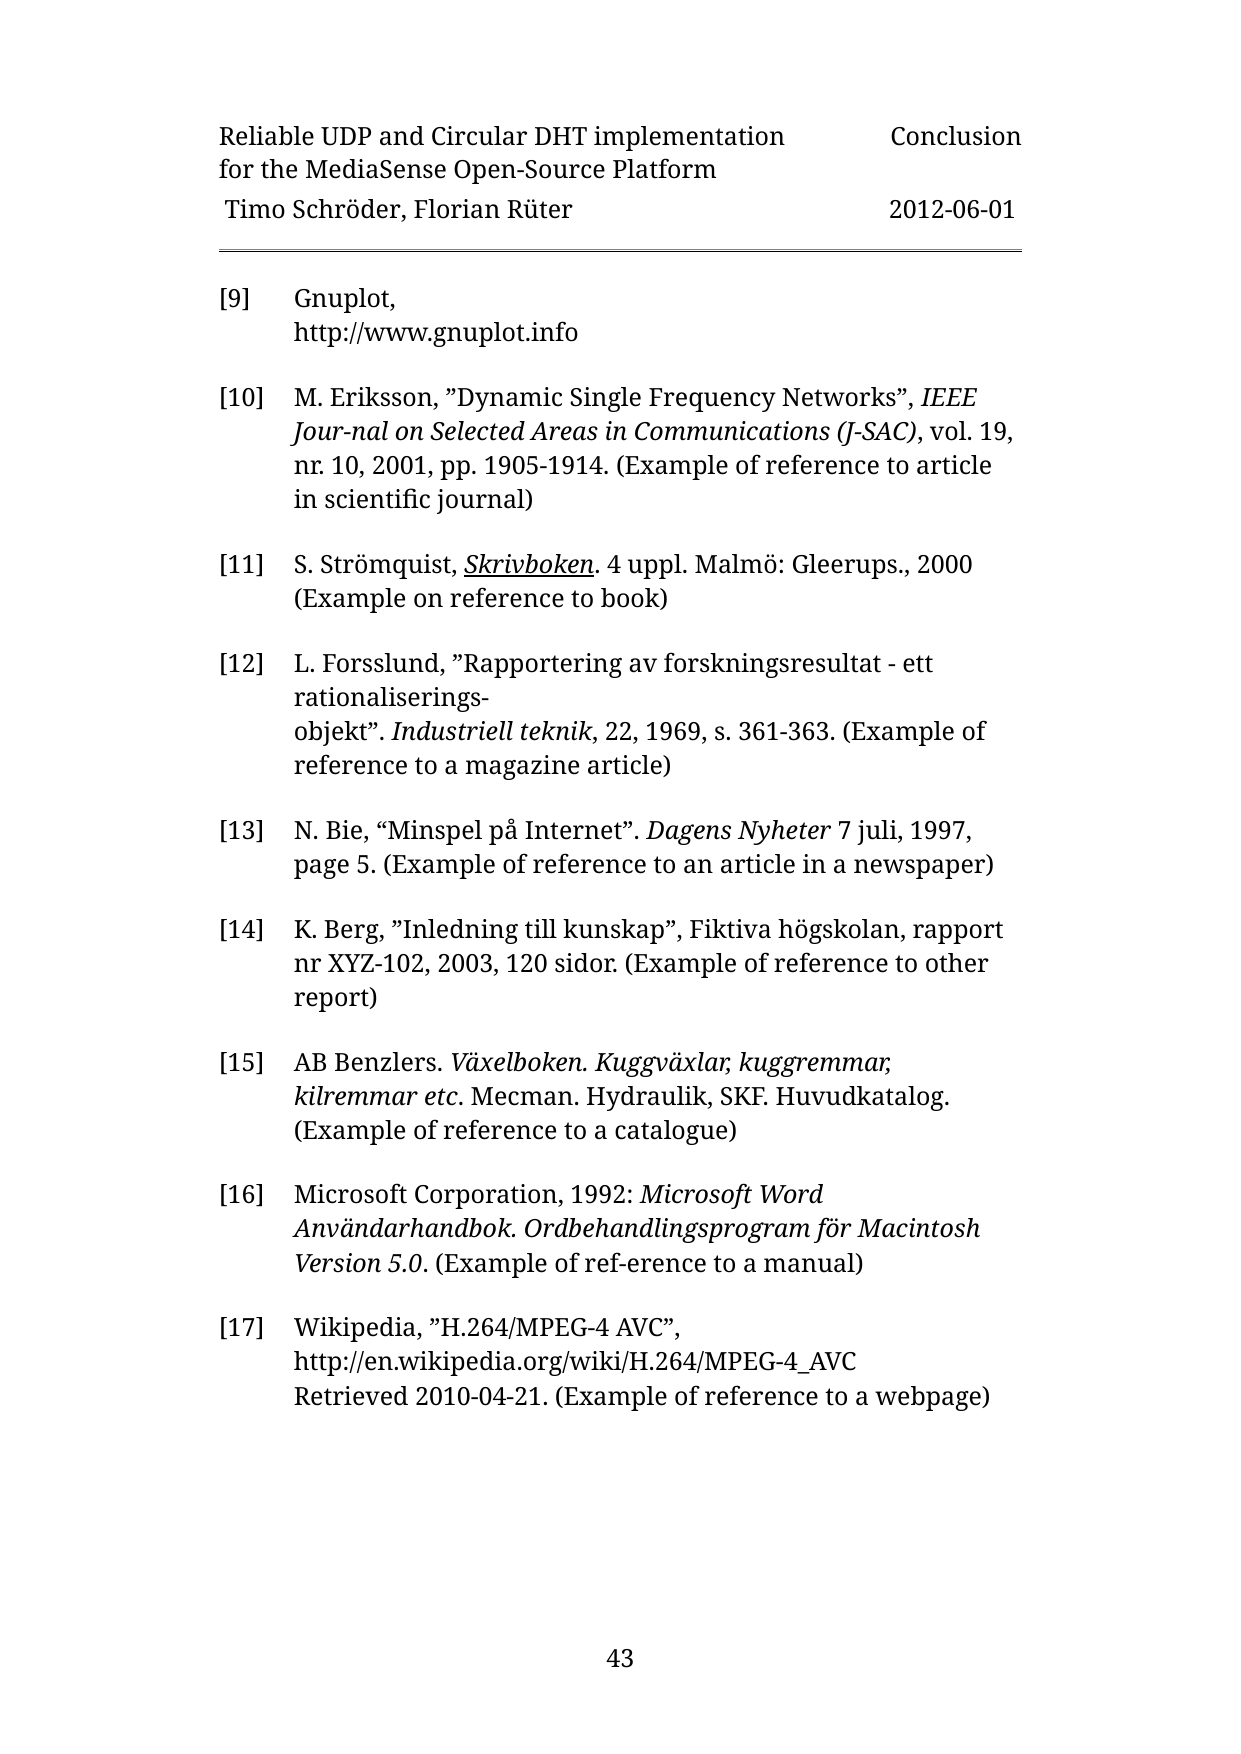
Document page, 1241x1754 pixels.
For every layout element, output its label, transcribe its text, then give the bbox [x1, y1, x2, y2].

list Microsoft Corporation, 1992: Microsoft Word Användarhandbok. Ordbehandlingsprogram för Macintosh Version 5.0. (Example of ref-erence to a manual) [218, 1177, 1022, 1279]
list N. Bie, “Minspel på Internet”. Dagens Nyheter 7 juli, 1997, page 5. (Example of reference to an article in a newspaper) [218, 812, 1022, 881]
list Wikipedia, ”H.264/MPEG-4 AVC”, http://en.wikipedia.org/wiki/H.264/MPEG-4_AVC Retrieved 2010-04-21. (Example of reference to a webpage) [218, 1310, 1022, 1412]
list K. Berg, ”Inledning till kunskap”, Fiktiva högskolan, rapport nr XYZ-102, 2003, 120 sidor. (Example of reference to other report) [218, 911, 1022, 1013]
list S. Strömquist, Skrivboken. 4 uppl. Malmö: Gleerups., 2000 (Example on reference to book) [218, 547, 1022, 615]
list M. Eriksson, ”Dynamic Single Frequency Networks”, IEEE Jour-nal on Selected Areas in Communications (J-SAC), vol. 19, nr. 10, 2001, pp. 1905-1914. (Example of reference to article in scientific journal) [218, 379, 1022, 516]
list AB Benzlers. Växelboken. Kuggväxlar, kuggremmar, kilremmar etc. Mecman. Hydraulik, SKF. Huvudkatalog. (Example of reference to a catalogue) [218, 1044, 1022, 1146]
list Gnuplot, http://www.gnuplot.info [218, 281, 1022, 349]
list L. Forsslund, ”Rapportering av forskningsresultat - ett rationaliserings- objekt”. Industriell teknik, 22, 1969, s. 361-363. (Example of reference to a magazine article) [218, 645, 1022, 782]
